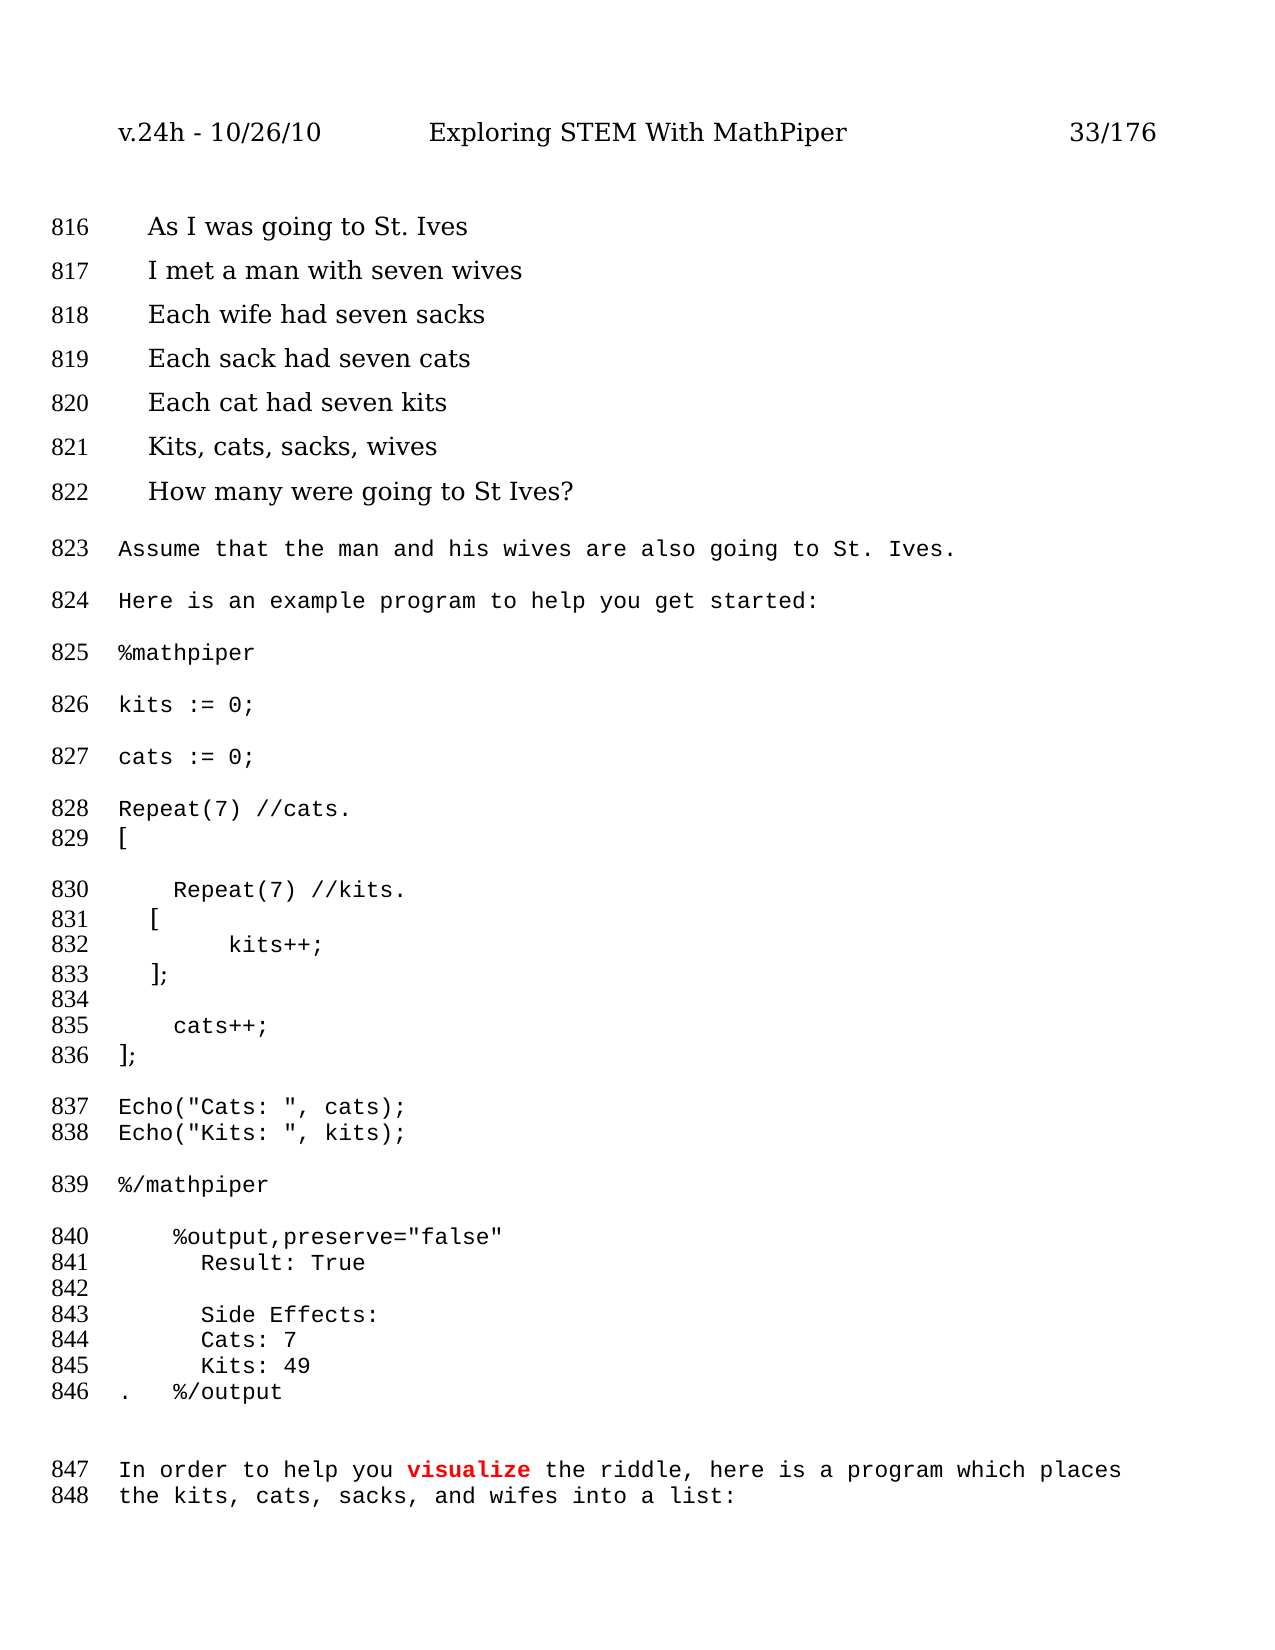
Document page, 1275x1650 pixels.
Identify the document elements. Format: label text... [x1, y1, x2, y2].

text [ [118, 823, 1157, 852]
text Echo("Cats: ", cats); [118, 1095, 1157, 1121]
text Repeat(7) //cats. [118, 797, 1157, 823]
text How many were going to St Ives? [148, 477, 1157, 506]
text Echo("Kits: ", kits); [118, 1121, 1157, 1147]
text cats++; [118, 1014, 1157, 1040]
text Assume that the man and his wives are also going to St. Ives. [118, 538, 1157, 564]
text Each cat had seven kits [148, 388, 1157, 417]
text . %/output [118, 1381, 1157, 1407]
text kits++; [118, 933, 1157, 959]
text %/mathpiper [118, 1173, 1157, 1199]
text ]; [118, 959, 1157, 988]
text Each wife had seven sacks [148, 300, 1157, 329]
text [ [118, 904, 1157, 933]
text ]; [118, 1040, 1157, 1069]
text %mathpiper [118, 642, 1157, 667]
text kits := 0; [118, 693, 1157, 719]
text Here is an example program to help you get started: [118, 590, 1157, 616]
text Result: True [118, 1251, 1157, 1277]
text Kits: 49 [118, 1355, 1157, 1381]
text cats := 0; [118, 745, 1157, 771]
text Repeat(7) //kits. [118, 878, 1157, 904]
text As I was going to St. Ives [148, 212, 1157, 241]
text Cats: 7 [118, 1329, 1157, 1355]
text %output,preserve="false" [118, 1225, 1157, 1251]
text Kits, cats, sacks, wives [148, 432, 1157, 462]
text I met a man with seven wives [148, 256, 1157, 285]
text Side Effects: [118, 1303, 1157, 1329]
text In order to help you visualize the riddle, here is a program which places the kits, cats, sacks, and wifes into a list: [118, 1458, 1157, 1510]
text Each sack had seven cats [148, 344, 1157, 373]
